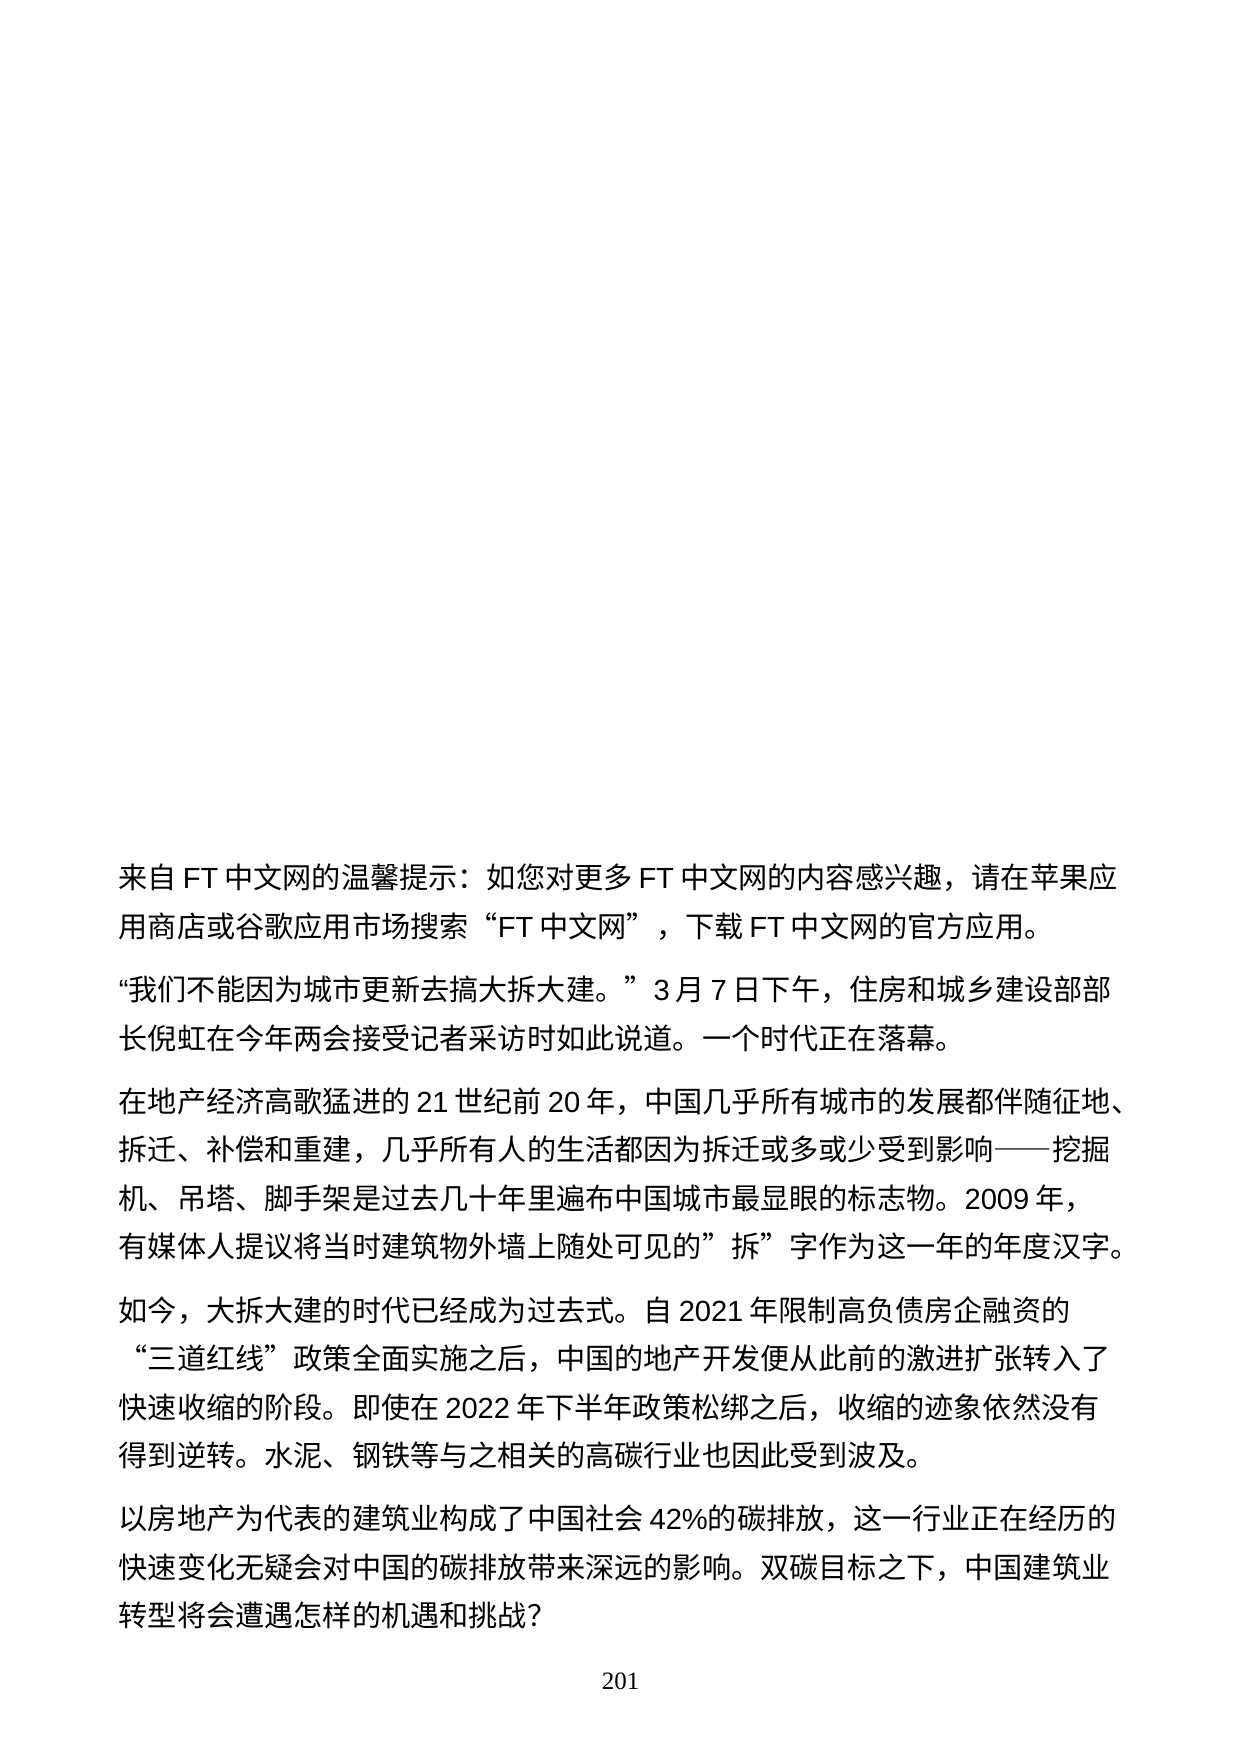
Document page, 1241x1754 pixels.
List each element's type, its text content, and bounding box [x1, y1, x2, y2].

text 在地产经济高歌猛进的21世纪前20年，中国几乎所有城市的发展都伴随征地、拆迁、补偿和重建，几乎所有人的生活都因为拆迁或多或少受到影响——挖掘机、吊塔、脚手架是过去几十年里遍布中国城市最显眼的标志物。2009年，有媒体人提议将当时建筑物外墙上随处可见的”拆”字作为这一年的年度汉字。 [118, 1078, 1122, 1266]
text 来自FT中文网的温馨提示：如您对更多FT中文网的内容感兴趣，请在苹果应用商店或谷歌应用市场搜索“FT中文网”，下载FT中文网的官方应用。 [118, 118, 1122, 946]
text 如今，大拆大建的时代已经成为过去式。自2021年限制高负债房企融资的“三道红线”政策全面实施之后，中国的地产开发便从此前的激进扩张转入了快速收缩的阶段。即使在2022年下半年政策松绑之后，收缩的迹象依然没有得到逆转。水泥、钢铁等与之相关的高碳行业也因此受到波及。 [118, 1287, 1122, 1475]
text “我们不能因为城市更新去搞大拆大建。”3月7日下午，住房和城乡建设部部长倪虹在今年两会接受记者采访时如此说道。一个时代正在落幕。 [118, 967, 1122, 1058]
text 以房地产为代表的建筑业构成了中国社会42%的碳排放，这一行业正在经历的快速变化无疑会对中国的碳排放带来深远的影响。双碳目标之下，中国建筑业转型将会遭遇怎样的机遇和挑战？ [118, 1496, 1122, 1635]
